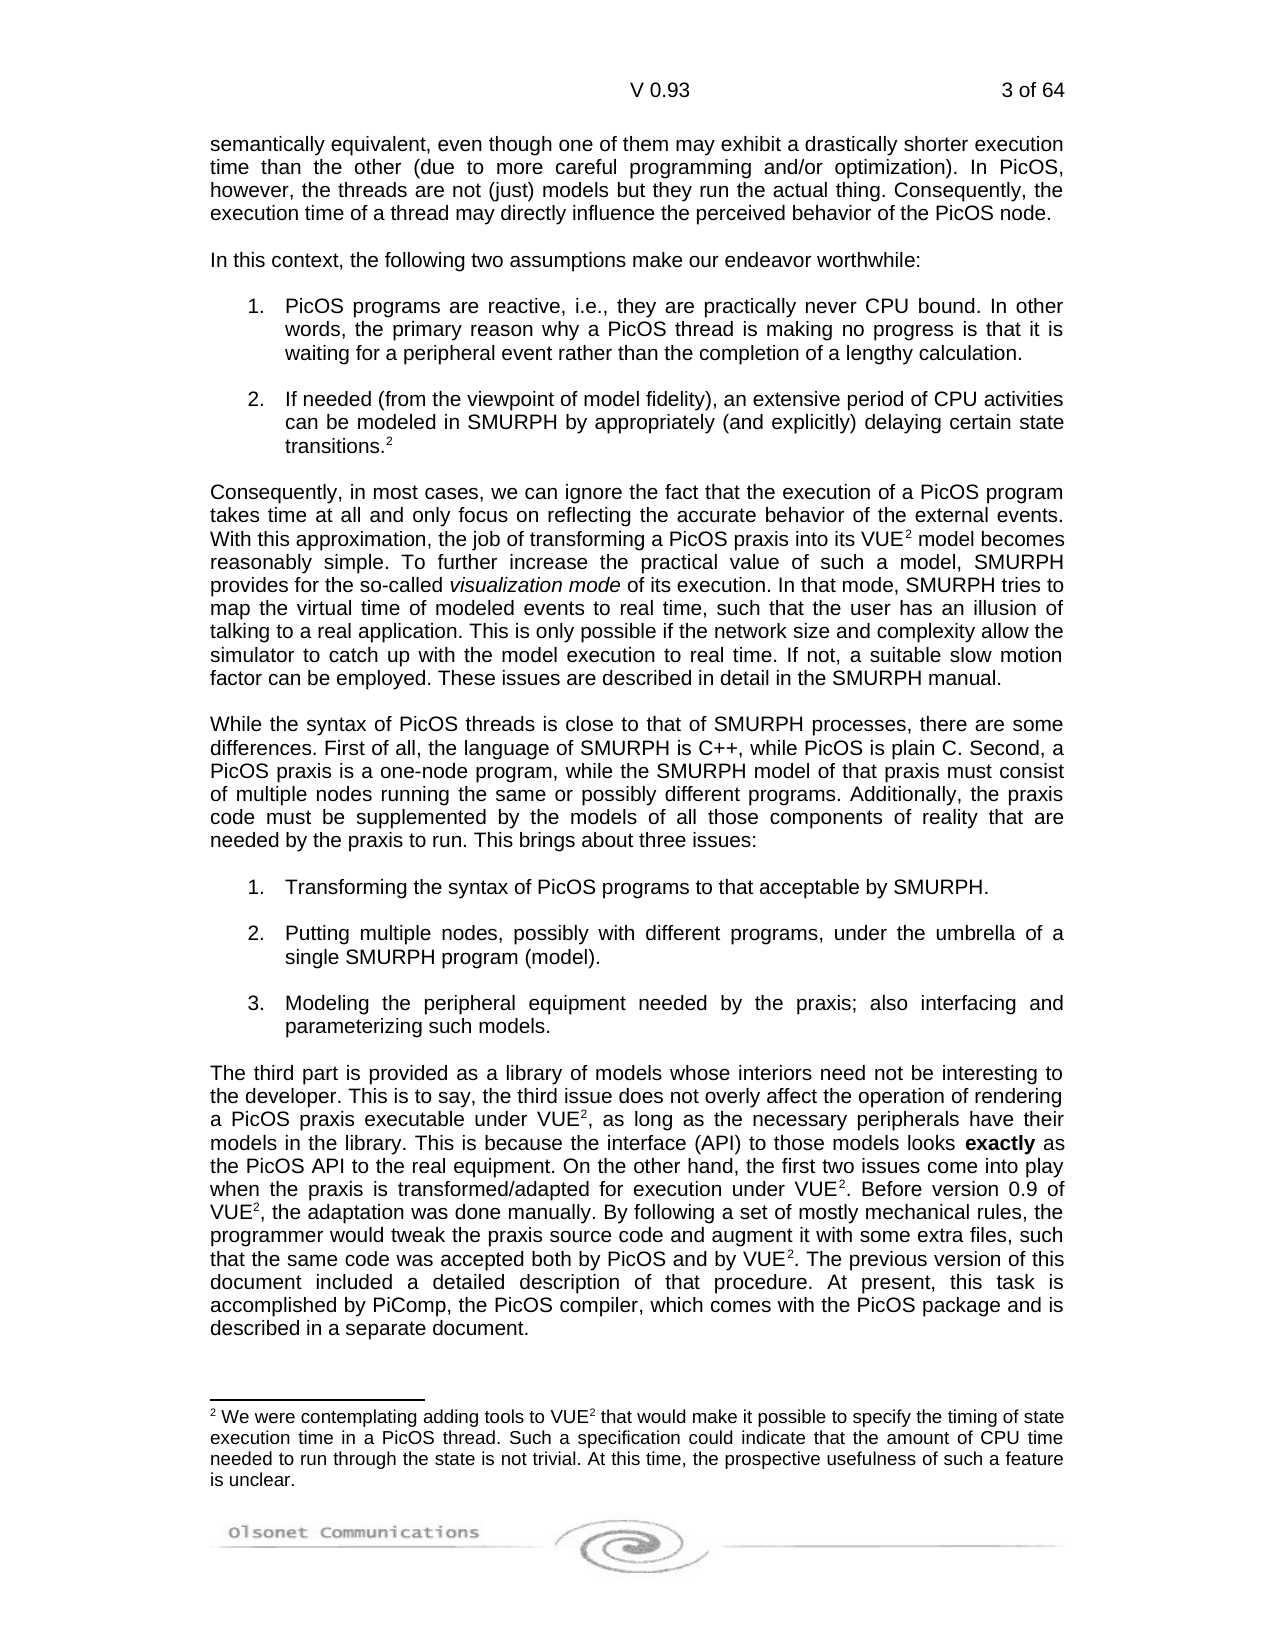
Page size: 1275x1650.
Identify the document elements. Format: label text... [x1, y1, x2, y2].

text The third part is provided as a library of models whose interiors need not be interesting to the developer. This is to say, the third issue does not overly affect the operation of rendering a PicOS praxis executable under VUE2, as long as the necessary peripherals have their models in the library. This is because the interface (API) to those models looks exactly as the PicOS API to the real equipment. On the other hand, the first two issues come into play when the praxis is transformed/adapted for execution under VUE2. Before version 0.9 of VUE2, the adaptation was done manually. By following a set of mostly mechanical rules, the programmer would tweak the praxis source code and augment it with some extra files, such that the same code was accepted both by PicOS and by VUE2. The previous version of this document included a detailed description of that procedure. At present, this task is accomplished by PiComp, the PicOS compiler, which comes with the PicOS package and is described in a separate document. [210, 1061, 1065, 1340]
picture [210, 1504, 1065, 1596]
list Transforming the syntax of PicOS programs to that acceptable by SMURPH. [247, 876, 1065, 899]
list Putting multiple nodes, possibly with different programs, under the umbrella of a single SMURPH program (model). [247, 922, 1065, 968]
list PicOS programs are reactive, i.e., they are practically never CPU bound. In other words, the primary reason why a PicOS thread is making no progress is that it is waiting for a peripheral event rather than the completion of a lengthy calculation. [247, 295, 1065, 364]
text semantically equivalent, even though one of them may exhibit a drastically shorter execution time than the other (due to more careful programming and/or optimization). In PicOS, however, the threads are not (just) models but they run the actual thing. Consequently, the execution time of a thread may directly influence the perceived behavior of the PicOS node. [210, 132, 1065, 225]
list We were contemplating adding tools to VUE2 that would make it possible to specify the timing of state execution time in a PicOS thread. Such a specification could indicate that the amount of CPU time needed to run through the state is not trivial. At this time, the prospective usefulness of such a feature is unclear. [210, 1406, 1065, 1490]
list Modeling the peripheral equipment needed by the praxis; also interfacing and parameterizing such models. [247, 992, 1065, 1038]
list If needed (from the viewpoint of model fidelity), an extensive period of CPU activities can be modeled in SMURPH by appropriately (and explicitly) delaying certain state transitions. [247, 388, 1065, 457]
text Consequently, in most cases, we can ignore the fact that the execution of a PicOS program takes time at all and only focus on reflecting the accurate behavior of the external events. With this approximation, the job of transforming a PicOS praxis into its VUE2 model becomes reasonably simple. To further increase the practical value of such a model, SMURPH provides for the so-called visualization mode of its execution. In that mode, SMURPH tries to map the virtual time of modeled events to real time, such that the user has an illusion of talking to a real application. This is only possible if the network size and complexity allow the simulator to catch up with the model execution to real time. If not, a suitable slow motion factor can be employed. These issues are described in detail in the SMURPH manual. [210, 481, 1065, 690]
text While the syntax of PicOS threads is close to that of SMURPH processes, there are some differences. First of all, the language of SMURPH is C++, while PicOS is plain C. Second, a PicOS praxis is a one-node program, while the SMURPH model of that praxis must consist of multiple nodes running the same or possibly different programs. Additionally, the praxis code must be supplemented by the models of all those components of reality that are needed by the praxis to run. This brings about three issues: [210, 713, 1065, 852]
text In this context, the following two assumptions make our endeavor worthwhile: [210, 248, 1065, 272]
